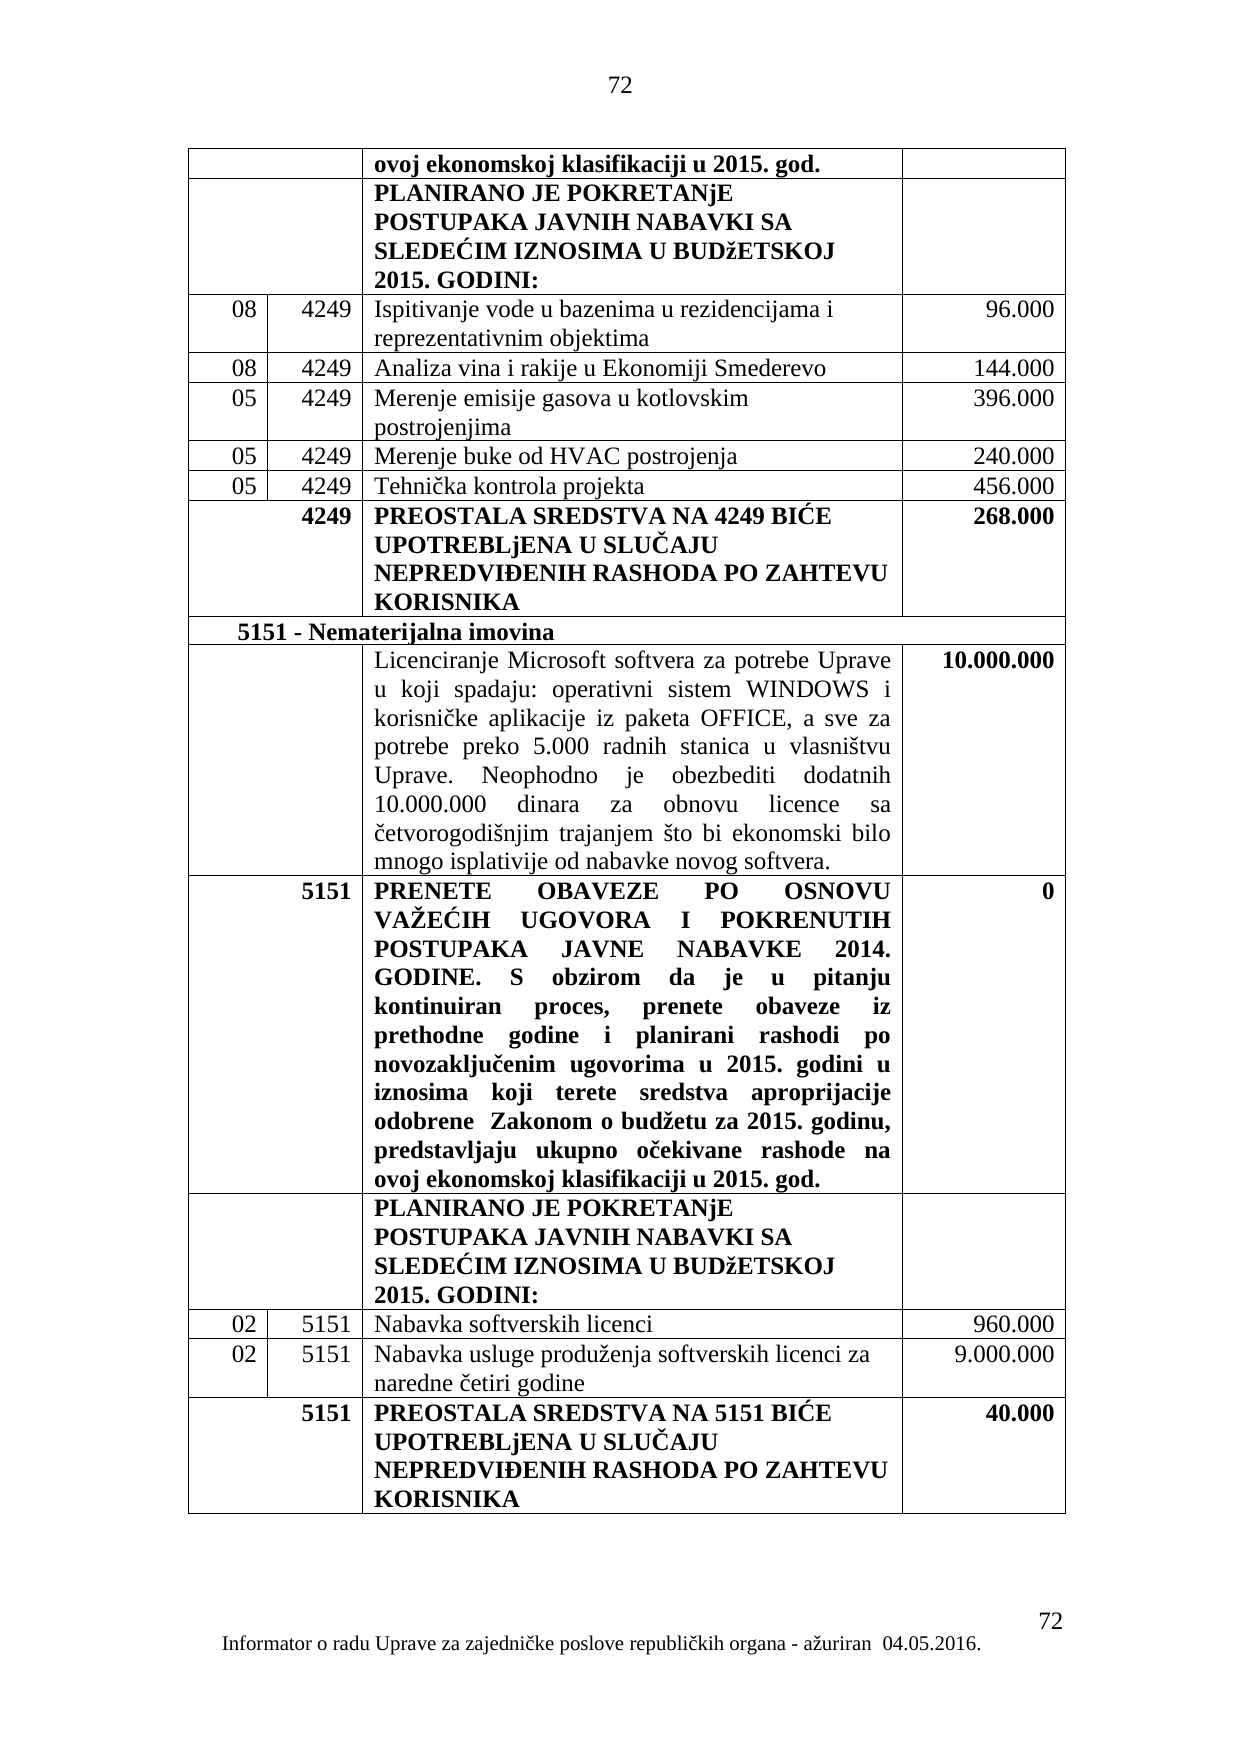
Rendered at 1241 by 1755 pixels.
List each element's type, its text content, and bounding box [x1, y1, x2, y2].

table_cell 4249 [268, 383, 362, 440]
table_cell 05 [189, 471, 267, 500]
table_cell 05 [189, 383, 267, 440]
table_cell 02 [189, 1339, 267, 1397]
table_cell [903, 1194, 1065, 1308]
table_cell 96.000 [903, 295, 1065, 352]
table_cell 5151 [189, 876, 362, 1192]
table_cell 5151 [268, 1310, 362, 1338]
table_cell Nabavka softverskih licenci [363, 1310, 902, 1338]
table_cell 02 [189, 1310, 267, 1338]
table_cell PLANIRANO JE POKRETANјE POSTUPAKA JAVNIH NABAVKI SA SLEDEĆIM IZNOSIMA U BUDžETSKOJ 2015. GODINI: [363, 1194, 902, 1308]
table_cell [903, 149, 1065, 177]
table_cell 4249 [189, 501, 362, 616]
table_cell Merenje buke od HVAC postrojenja [363, 441, 902, 470]
table_cell 960.000 [903, 1310, 1065, 1338]
table_cell Licenciranje Microsoft softvera za potrebe Uprave u koji spadaju: operativni sistem WINDOWS i korisničke aplikacije iz paketa OFFICE, a sve za potrebe preko 5.000 radnih stanica u vlasništvu Uprave. Neophodno je obezbediti dodatnih 10.000.000 dinara za obnovu licence sa četvorogodišnjim trajanjem što bi ekonomski bilo mnogo isplativije od nabavke novog softvera. [363, 645, 902, 875]
table_cell Merenje emisije gasova u kotlovskim postrojenjima [363, 383, 902, 440]
table_cell 08 [189, 353, 267, 382]
table_cell 456.000 [903, 471, 1065, 500]
table_cell 4249 [268, 353, 362, 382]
table_cell PLANIRANO JE POKRETANјE POSTUPAKA JAVNIH NABAVKI SA SLEDEĆIM IZNOSIMA U BUDžETSKOJ 2015. GODINI: [363, 179, 902, 293]
table_cell 10.000.000 [903, 645, 1065, 875]
table_cell [189, 1194, 362, 1308]
table_cell 240.000 [903, 441, 1065, 470]
table_cell [189, 149, 362, 177]
table_cell 5151 [189, 1398, 362, 1513]
table_cell Analiza vina i rakije u Ekonomiji Smederevo [363, 353, 902, 382]
table_cell 0 [903, 876, 1065, 1192]
table_cell 268.000 [903, 501, 1065, 616]
table_cell 144.000 [903, 353, 1065, 382]
table_cell 40.000 [903, 1398, 1065, 1513]
table_cell PREOSTALA SREDSTVA NA 5151 BIĆE UPOTREBLjENA U SLUČAJU NEPREDVIĐENIH RASHODA PO ZAHTEVU KORISNIKA [363, 1398, 902, 1513]
table_cell 396.000 [903, 383, 1065, 440]
table_cell 5151 [268, 1339, 362, 1397]
table_cell PRENETE OBAVEZE PO OSNOVU VAŽEĆIH UGOVORA I POKRENUTIH POSTUPAKA JAVNE NABAVKE 2014. GODINE. S obzirom da je u pitanju kontinuiran proces, prenete obaveze iz prethodne godine i planirani rashodi po novozaklјučenim ugovorima u 2015. godini u iznosima koji terete sredstva aproprijacije odobrene Zakonom o budžetu za 2015. godinu, predstavlјaju ukupno očekivane rashode na ovoj ekonomskoj klasifikaciji u 2015. god. [363, 876, 902, 1192]
table_cell [189, 645, 362, 875]
table_cell [903, 179, 1065, 293]
table_cell [189, 179, 362, 293]
table_cell Ispitivanje vode u bazenima u rezidencijama i reprezentativnim objektima [363, 295, 902, 352]
table_cell 9.000.000 [903, 1339, 1065, 1397]
table_cell 08 [189, 295, 267, 352]
table_cell Tehnička kontrola projekta [363, 471, 902, 500]
table_cell 5151 - Nematerijalna imovina [189, 617, 1065, 644]
table_cell 4249 [268, 471, 362, 500]
table_cell 4249 [268, 295, 362, 352]
table_cell 05 [189, 441, 267, 470]
table_cell PREOSTALA SREDSTVA NA 4249 BIĆE UPOTREBLjENA U SLUČAJU NEPREDVIĐENIH RASHODA PO ZAHTEVU KORISNIKA [363, 501, 902, 616]
table_cell Nabavka usluge produženja softverskih licenci za naredne četiri godine [363, 1339, 902, 1397]
table_cell ovoj ekonomskoj klasifikaciji u 2015. god. [363, 149, 902, 177]
table_cell 4249 [268, 441, 362, 470]
